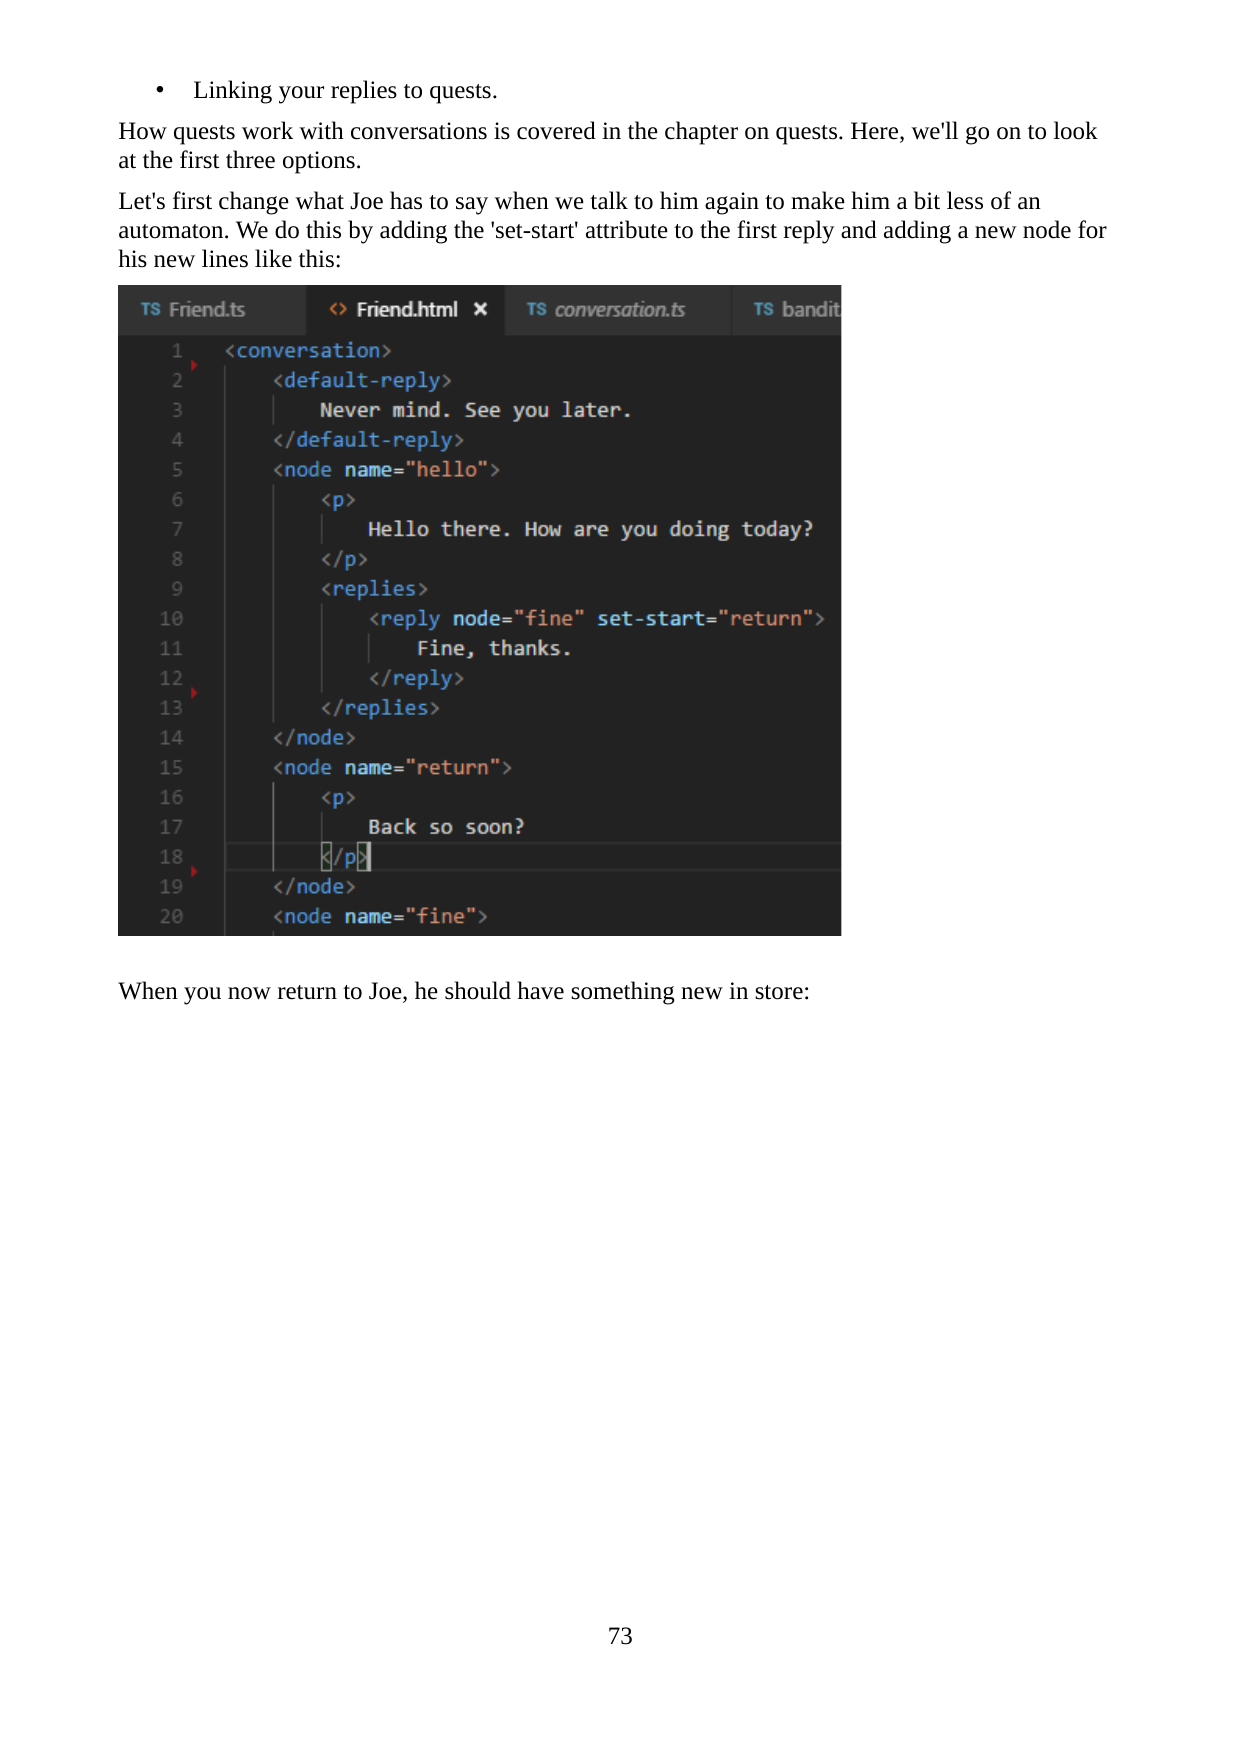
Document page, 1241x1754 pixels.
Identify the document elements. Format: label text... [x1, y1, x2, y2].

text Let's first change what Joe has to say when we talk to him again to make him a bit less of an automaton. We do this by adding the 'set-start' attribute to the first reply and adding a new node for his new lines like this: [118, 186, 1122, 272]
text When you now return to Joe, he should have something new in store: [118, 976, 1122, 1005]
list Linking your replies to quests. [156, 75, 1122, 104]
text How quests work with conversations is covered in the chapter on quests. Here, we'll go on to look at the first three options. [118, 116, 1122, 174]
